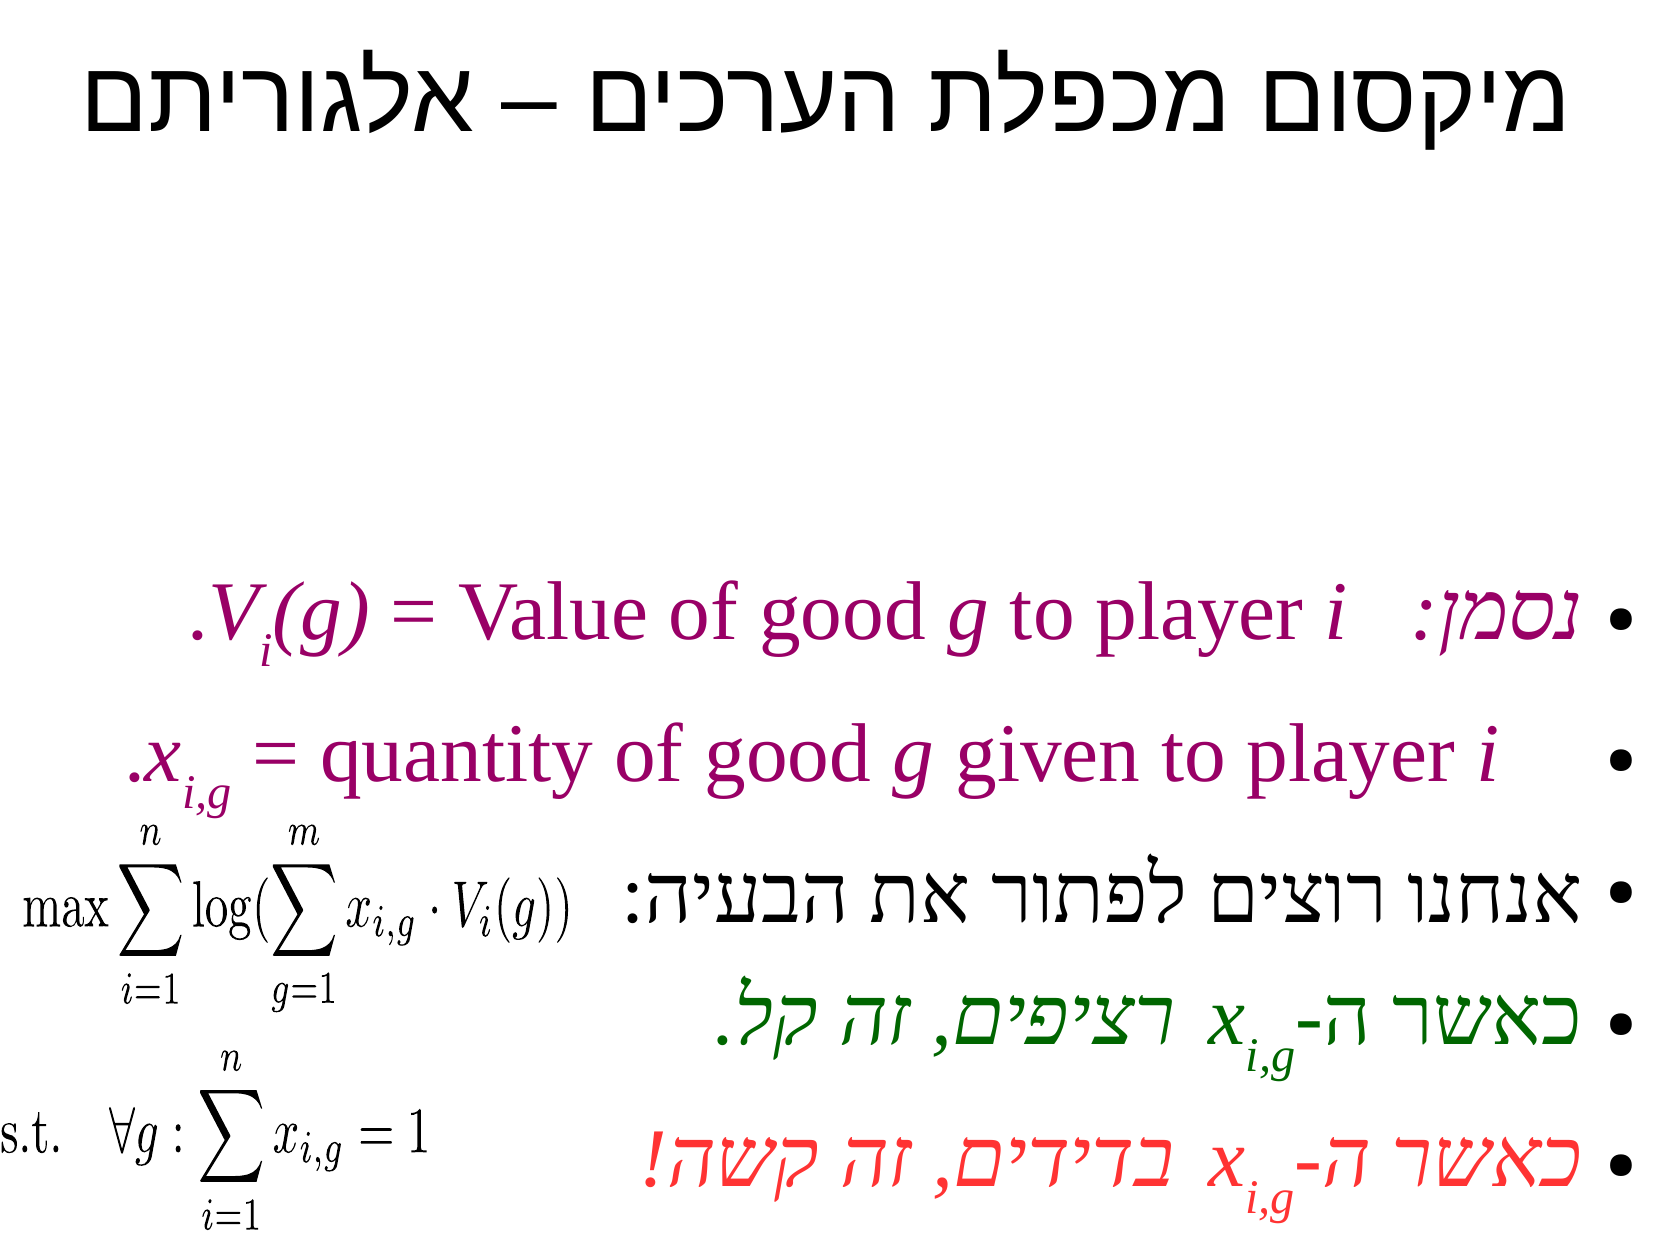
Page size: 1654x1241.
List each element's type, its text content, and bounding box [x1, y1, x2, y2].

list נסמן: Vi(g) = Value of good g to player i. xi,g = quantity of good g given to player i. אנחנו רוצים לפתור את הבעיה: כאשר ה-xi,g רציפים, זה קל. כאשר ה-xi,g בדידים, זה קשה! [0, 199, 1654, 1241]
text_box [0, 824, 573, 1231]
title מיקסום מכפלת הערכים – אלגוריתם [0, 28, 1654, 166]
